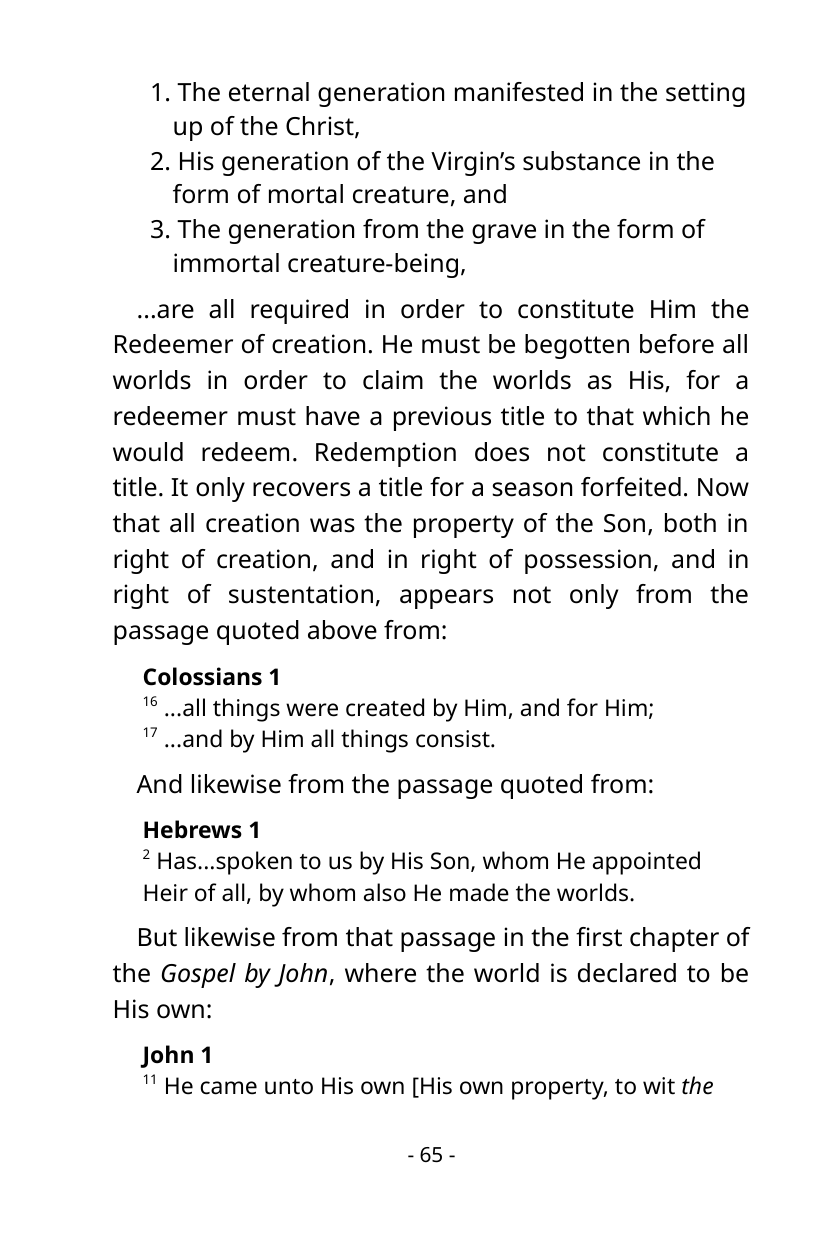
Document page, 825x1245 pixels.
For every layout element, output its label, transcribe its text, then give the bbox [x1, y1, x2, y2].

list The generation from the grave in the form of immortal creature-being, [150, 211, 750, 279]
text Colossians 1 [142, 661, 750, 692]
list The eternal generation manifested in the setting up of the Christ, [150, 75, 750, 143]
text And likewise from the passage quoted from: [112, 766, 750, 800]
text 16 ...all things were created by Him, and for Him; [142, 692, 720, 723]
text 11 He came unto His own [His own property, to wit the [142, 1070, 720, 1101]
text 2 Has...spoken to us by His Son, whom He appointed Heir of all, by whom also He made the worlds. [142, 845, 720, 908]
list His generation of the Virgin’s substance in the form of mortal creature, and [150, 143, 750, 211]
text John 1 [142, 1039, 750, 1070]
text But likewise from that passage in the first chapter of the Gospel by John, where the world is declared to be His own: [112, 920, 750, 1025]
text ...are all required in order to constitute Him the Redeemer of creation. He must be begotten before all worlds in order to claim the worlds as His, for a redeemer must have a previous title to that which he would redeem. Redemption does not constitute a title. It only recovers a title for a season forfeited. Now that all creation was the property of the Son, both in right of creation, and in right of possession, and in right of sustentation, appears not only from the passage quoted above from: [112, 291, 750, 647]
text Hebrews 1 [142, 814, 750, 845]
text 17 ...and by Him all things consist. [142, 723, 720, 754]
